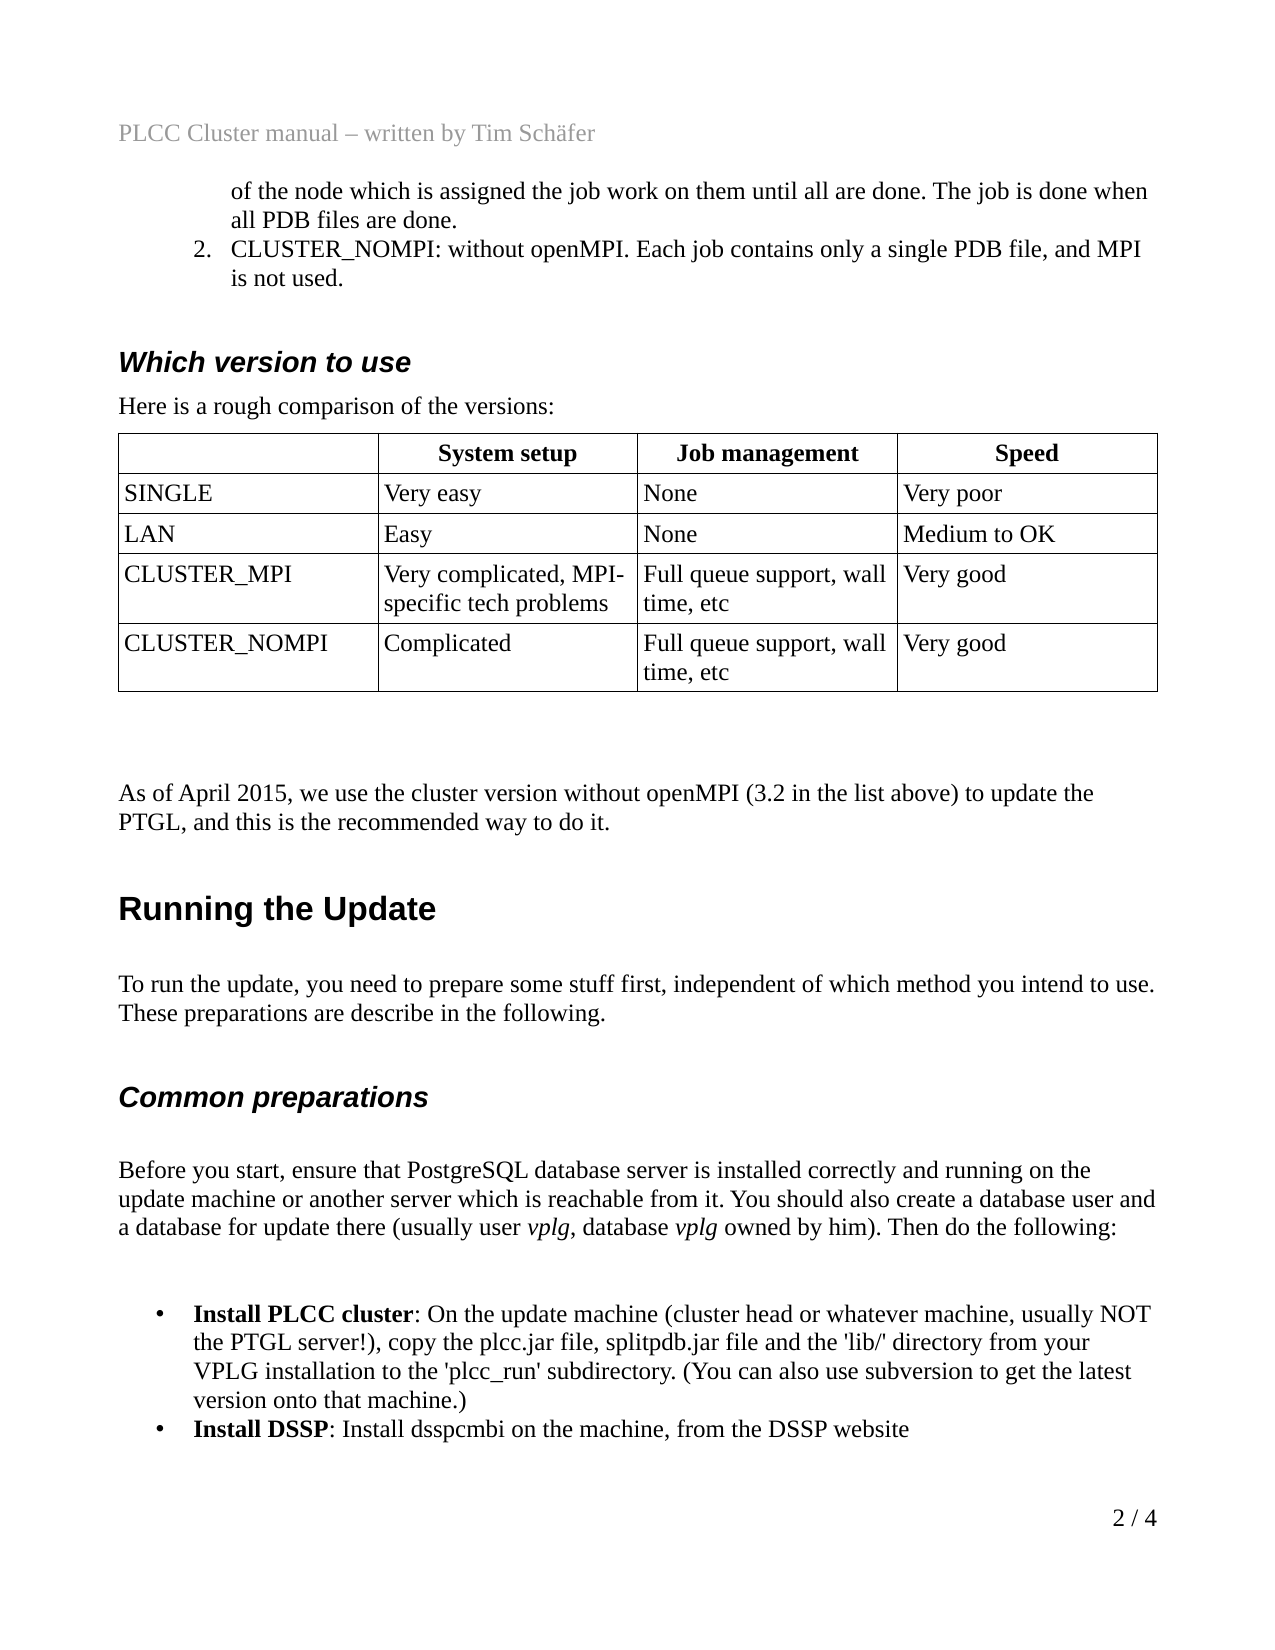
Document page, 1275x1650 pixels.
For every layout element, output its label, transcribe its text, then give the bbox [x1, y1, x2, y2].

subtitle Which version to use [118, 345, 1157, 379]
table_cell Easy [379, 514, 637, 553]
subtitle Common preparations [118, 1080, 1157, 1114]
table_cell Full queue support, wall time, etc [638, 624, 897, 691]
subtitle Running the Update [118, 889, 1157, 928]
table_cell Very good [898, 554, 1157, 622]
table_cell Very poor [898, 474, 1157, 513]
table_cell Full queue support, wall time, etc [638, 554, 897, 622]
text Here is a rough comparison of the versions: [118, 391, 1157, 420]
table_cell Very complicated, MPI-specific tech problems [379, 554, 637, 622]
table_cell None [638, 474, 897, 513]
table_cell SINGLE [119, 474, 378, 513]
table_header System setup [379, 434, 637, 473]
list Install DSSP: Install dsspcmbi on the machine, from the DSSP website [156, 1414, 1157, 1442]
table_header Job management [638, 434, 897, 473]
table_cell CLUSTER_NOMPI [119, 624, 378, 691]
list CLUSTER_NOMPI: without openMPI. Each job contains only a single PDB file, and MPI is not used. [193, 234, 1157, 291]
table_cell Complicated [379, 624, 637, 691]
list Install PLCC cluster: On the update machine (cluster head or whatever machine, usually NOT the PTGL server!), copy the plcc.jar file, splitpdb.jar file and the 'lib/' directory from your VPLG installation to the 'plcc_run' subdirectory. (You can also use subversion to get the latest version onto that machine.) [156, 1299, 1157, 1414]
table_header Speed [898, 434, 1157, 473]
text To run the update, you need to prepare some stuff first, independent of which method you intend to use. These preparations are describe in the following. [118, 969, 1157, 1026]
table_cell Very good [898, 624, 1157, 691]
table_cell None [638, 514, 897, 553]
table_cell Very easy [379, 474, 637, 513]
table_cell Medium to OK [898, 514, 1157, 553]
list of the node which is assigned the job work on them until all are done. The job is done when all PDB files are done. [193, 176, 1157, 234]
text Before you start, ensure that PostgreSQL database server is installed correctly and running on the update machine or another server which is reachable from it. You should also create a database user and a database for update there (usually user vplg, database vplg owned by him). Then do the following: [118, 1155, 1157, 1241]
table_cell CLUSTER_MPI [119, 554, 378, 622]
table_header [119, 434, 378, 473]
text As of April 2015, we use the cluster version without openMPI (3.2 in the list above) to update the PTGL, and this is the recommended way to do it. [118, 778, 1157, 835]
table_cell LAN [119, 514, 378, 553]
